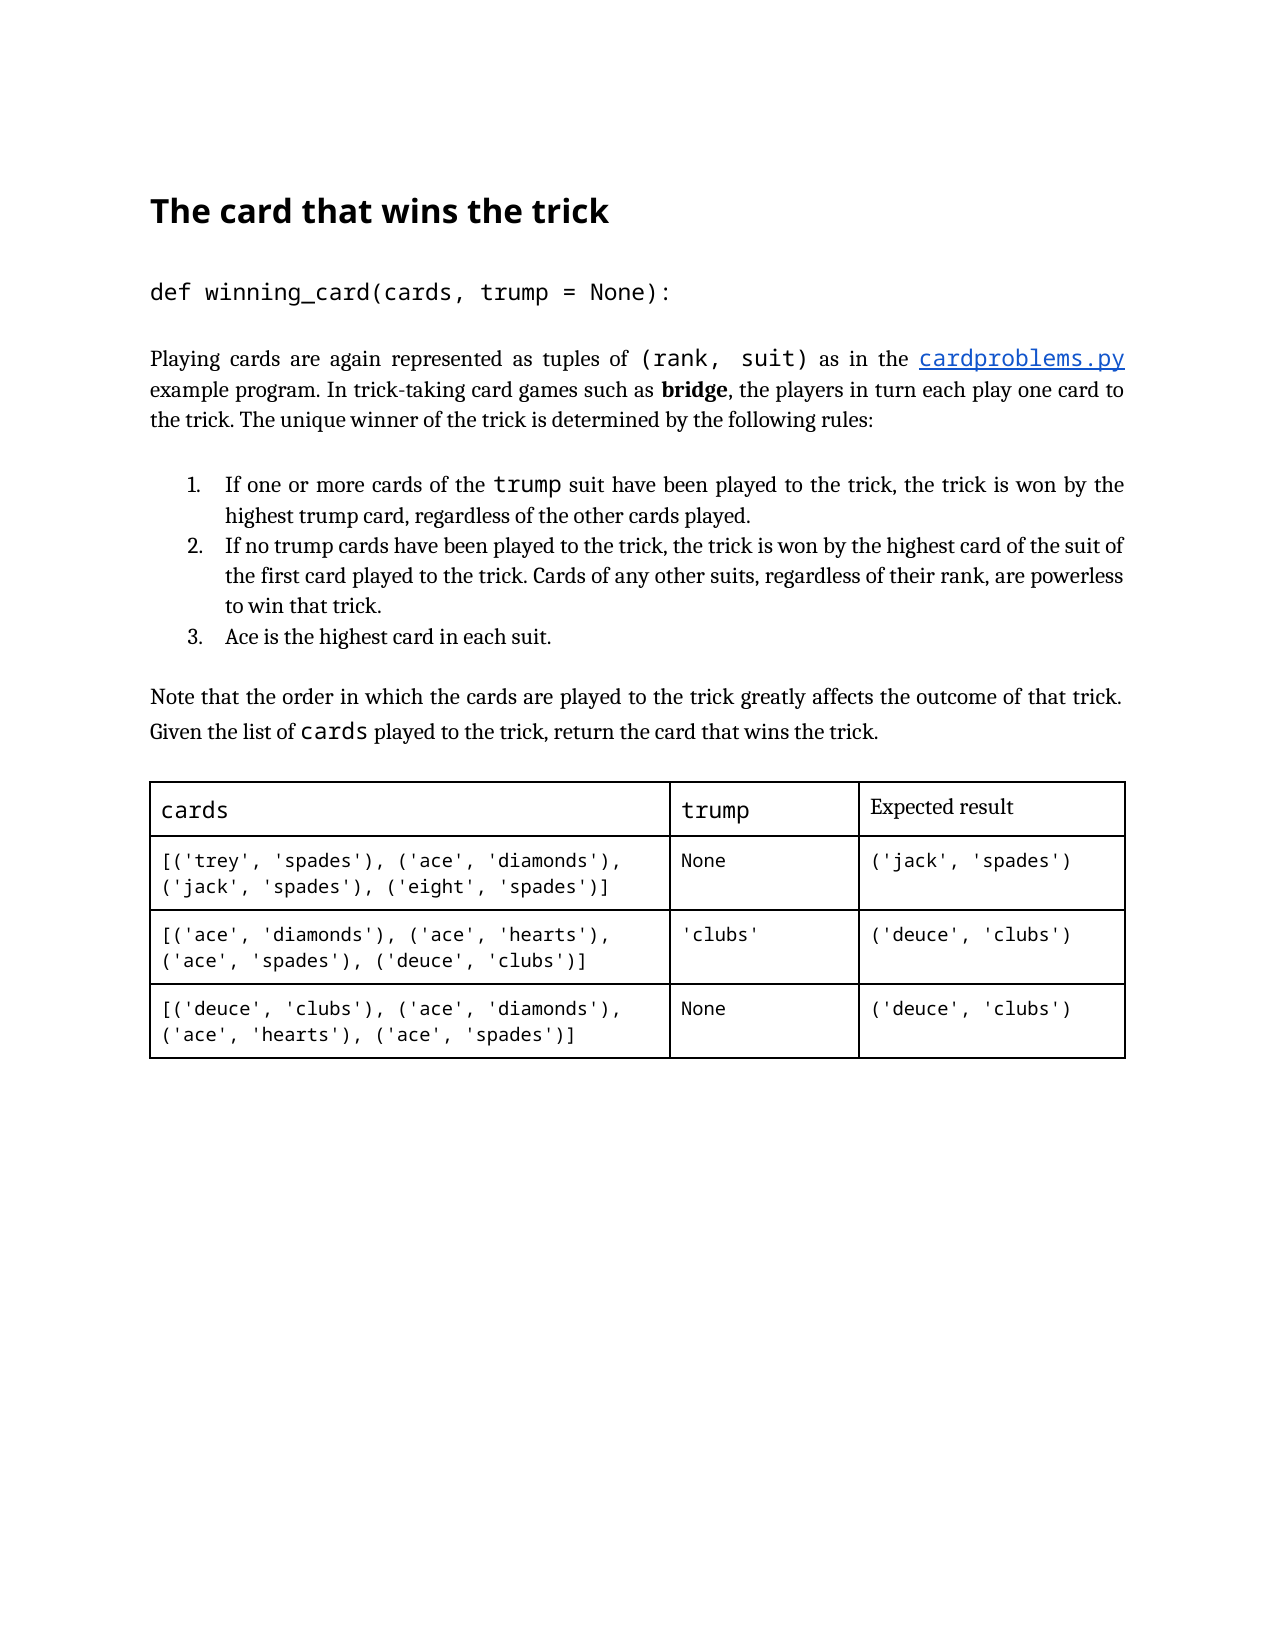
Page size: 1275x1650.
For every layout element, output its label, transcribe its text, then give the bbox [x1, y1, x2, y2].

table_header Expected result [860, 783, 1124, 835]
list If no trump cards have been played to the trick, the trick is won by the highest card of the suit of the first card played to the trick. Cards of any other suits, regardless of their rank, are powerless to win that trick. [187, 533, 1125, 619]
table_cell None [671, 837, 858, 909]
table_cell None [671, 985, 858, 1057]
table_cell ('jack', 'spades') [860, 837, 1124, 909]
subtitle The card that wins the trick [150, 187, 1125, 233]
table_cell 'clubs' [671, 911, 858, 983]
list If one or more cards of the trump suit have been played to the trick, the trick is won by the highest trump card, regardless of the other cards played. [187, 467, 1125, 529]
table_cell [('deuce', 'clubs'), ('ace', 'diamonds'), ('ace', 'hearts'), ('ace', 'spades')] [151, 985, 669, 1057]
text Note that the order in which the cards are played to the trick greatly affects the outcome of that trick. Given the list of cards played to the trick, return the card that wins the trick. [150, 684, 1125, 746]
table_cell ('deuce', 'clubs') [860, 985, 1124, 1057]
table_cell [('ace', 'diamonds'), ('ace', 'hearts'), ('ace', 'spades'), ('deuce', 'clubs')] [151, 911, 669, 983]
table_header trump [671, 783, 858, 835]
table_header cards [151, 783, 669, 835]
table_cell [('trey', 'spades'), ('ace', 'diamonds'), ('jack', 'spades'), ('eight', 'spades')] [151, 837, 669, 909]
list Ace is the highest card in each suit. [187, 623, 1125, 650]
text Playing cards are again represented as tuples of (rank, suit) as in the cardproblems.py example program. In trick-taking card games such as bridge, the players in turn each play one card to the trick. The unique winner of the trick is determined by the following rules: [150, 342, 1125, 433]
text def winning_card(cards, trump = None): [150, 276, 1125, 307]
table_cell ('deuce', 'clubs') [860, 911, 1124, 983]
